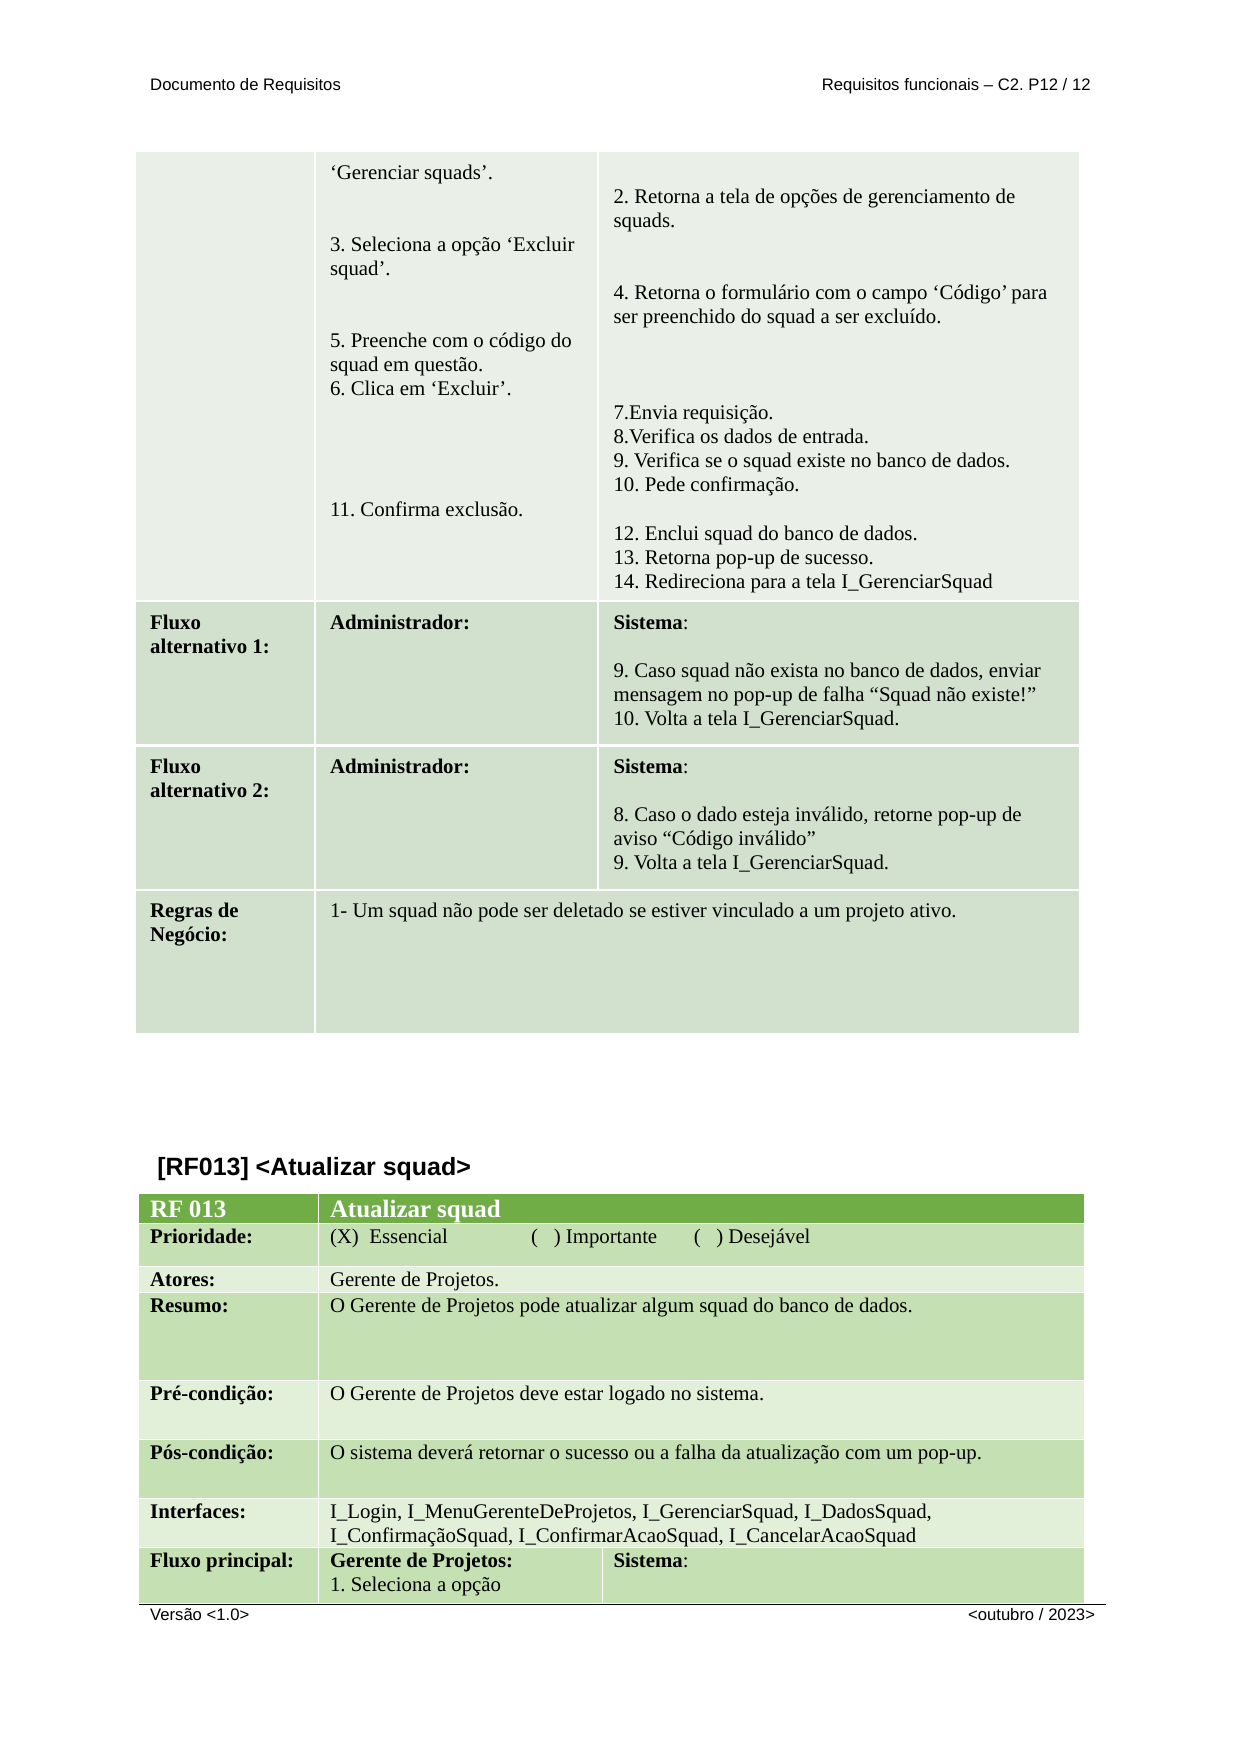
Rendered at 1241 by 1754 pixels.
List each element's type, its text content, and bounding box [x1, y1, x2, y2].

table_cell O Gerente de Projetos pode atualizar algum squad do banco de dados. [319, 1293, 1084, 1380]
table_cell Gerente de Projetos. [319, 1267, 1084, 1292]
table_cell O Gerente de Projetos deve estar logado no sistema. [319, 1381, 1084, 1439]
table_cell 2. Retorna a tela de opções de gerenciamento de squads. 4. Retorna o formulário com o campo ‘Código’ para ser preenchido do squad a ser excluído. 7.Envia requisição. 8.Verifica os dados de entrada. 9. Verifica se o squad existe no banco de dados. 10. Pede confirmação. 12. Enclui squad do banco de dados. 13. Retorna pop-up de sucesso. 14. Redireciona para a tela I_GerenciarSquad [599, 152, 1079, 600]
table_cell 1- Um squad não pode ser deletado se estiver vinculado a um projeto ativo. [316, 891, 1079, 1033]
table_cell Fluxo principal: [139, 1548, 318, 1603]
table_cell Prioridade: [139, 1224, 318, 1266]
table_cell Pré-condição: [139, 1381, 318, 1439]
table_cell [136, 152, 314, 600]
table_cell Interfaces: [139, 1499, 318, 1547]
table_header Atualizar squad [319, 1194, 1084, 1223]
table_cell O sistema deverá retornar o sucesso ou a falha da atualização com um pop-up. [319, 1440, 1084, 1498]
table_cell Gerente de Projetos: 1. Seleciona a opção [319, 1548, 602, 1603]
table_header RF 013 [139, 1194, 318, 1223]
table_cell Resumo: [139, 1293, 318, 1380]
table_cell Fluxo alternativo 2: [136, 747, 314, 889]
table_cell Sistema: [603, 1548, 1084, 1603]
table_cell Pós-condição: [139, 1440, 318, 1498]
table_cell Atores: [139, 1267, 318, 1292]
table_cell Administrador: [316, 747, 597, 889]
table_cell I_Login, I_MenuGerenteDeProjetos, I_GerenciarSquad, I_DadosSquad, I_ConfirmaçãoSquad, I_ConfirmarAcaoSquad, I_CancelarAcaoSquad [319, 1499, 1084, 1547]
table_cell Administrador: [316, 602, 597, 744]
table_cell Fluxo alternativo 1: [136, 602, 314, 744]
table_cell (X) Essencial ( ) Importante ( ) Desejável [319, 1224, 1084, 1266]
table_cell Sistema: 9. Caso squad não exista no banco de dados, enviar mensagem no pop-up de falha “Squad não existe!” 10. Volta a tela I_GerenciarSquad. [599, 602, 1079, 744]
text [RF013] <Atualizar squad> [150, 1152, 1090, 1180]
table_cell Regras de Negócio: [136, 891, 314, 1033]
table_cell ‘Gerenciar squads’. 3. Seleciona a opção ‘Excluir squad’. 5. Preenche com o código do squad em questão. 6. Clica em ‘Excluir’. 11. Confirma exclusão. [316, 152, 597, 600]
table_cell Sistema: 8. Caso o dado esteja inválido, retorne pop-up de aviso “Código inválido” 9. Volta a tela I_GerenciarSquad. [599, 747, 1079, 889]
